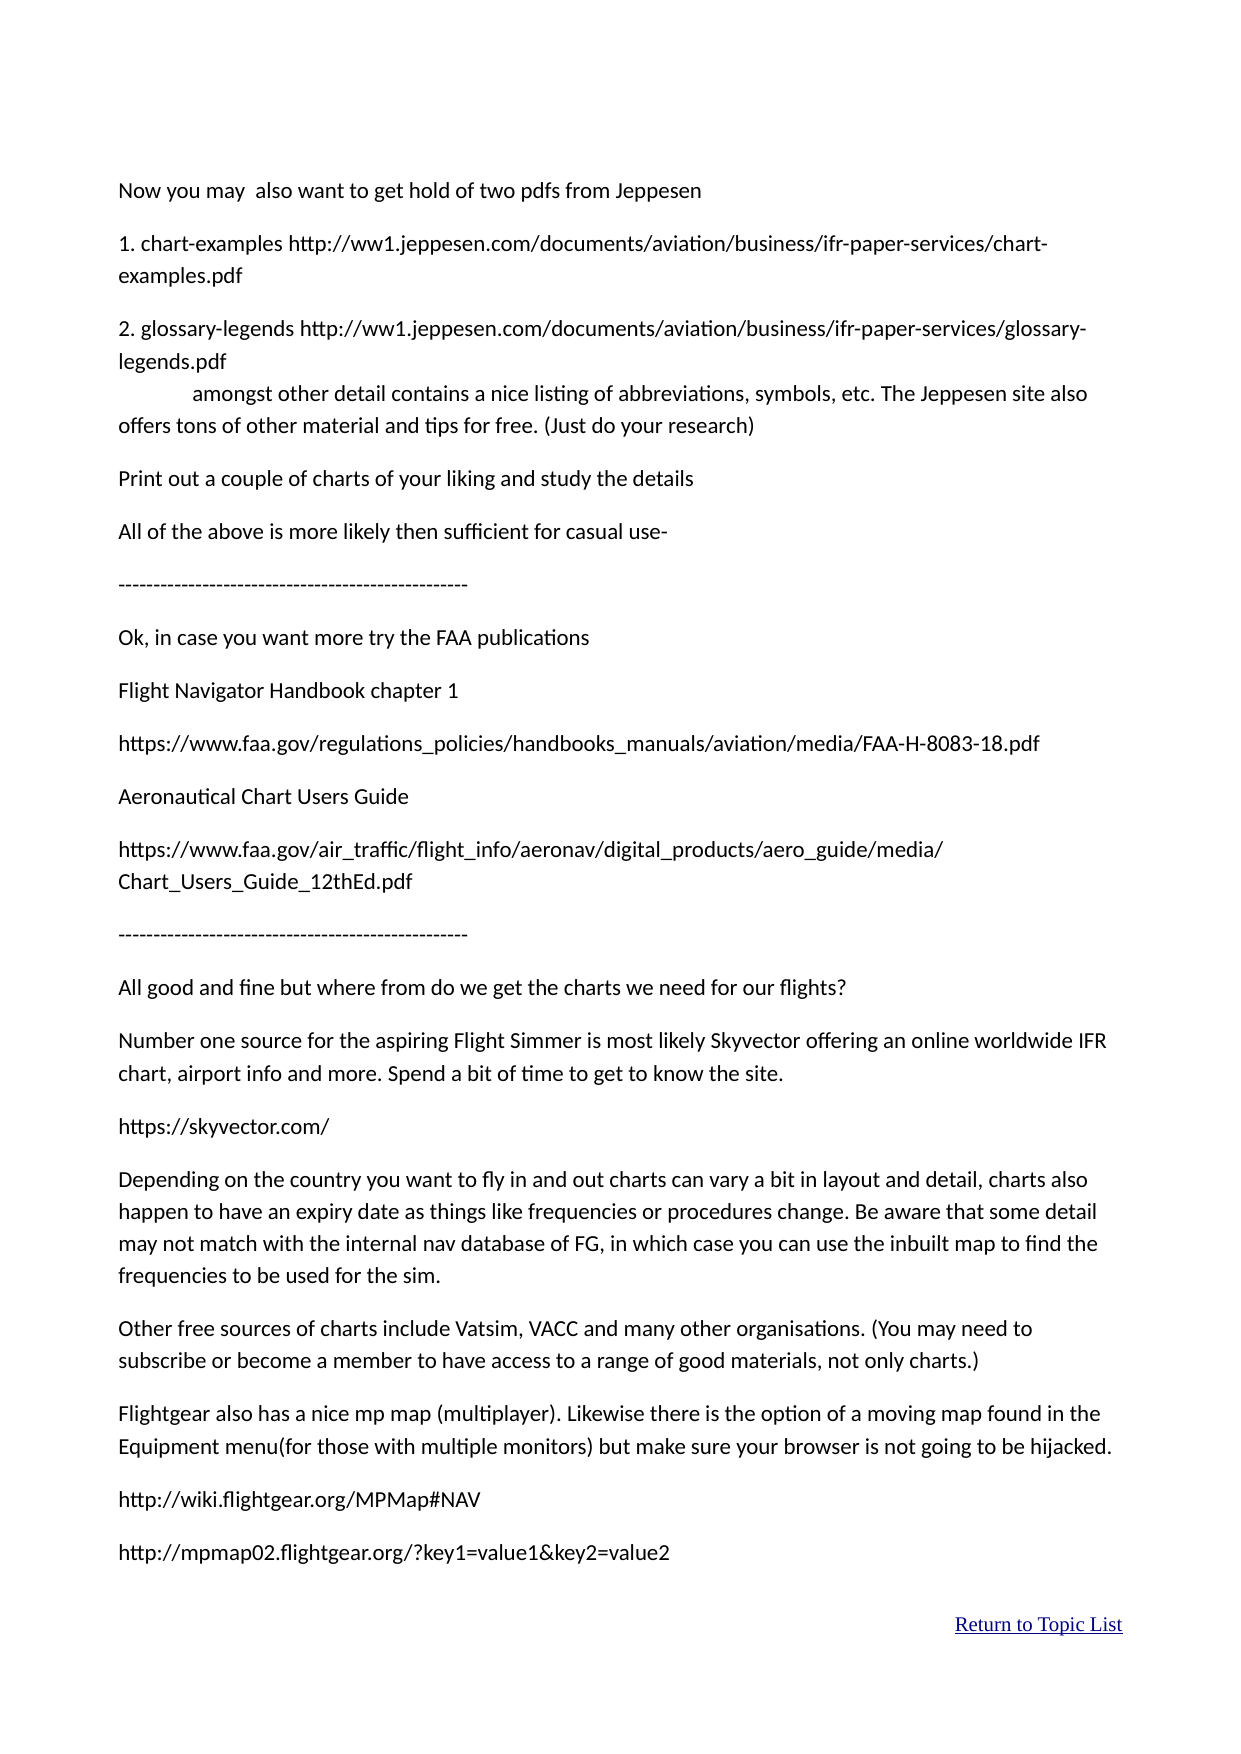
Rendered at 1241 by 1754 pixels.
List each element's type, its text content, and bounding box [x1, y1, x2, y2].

text All of the above is more likely then sufficient for casual use- [118, 517, 1122, 545]
text Ok, in case you want more try the FAA publications [118, 623, 1122, 651]
text Other free sources of charts include Vatsim, VACC and many other organisations. (You may need to subscribe or become a member to have access to a range of good materials, not only charts.) [118, 1314, 1122, 1374]
text http://wiki.flightgear.org/MPMap#NAV [118, 1485, 1122, 1513]
text Flight Navigator Handbook chapter 1 [118, 676, 1122, 704]
text -------------------------------------------------- [118, 921, 1122, 948]
text Now you may also want to get hold of two pdfs from Jeppesen [118, 176, 1122, 204]
text All good and fine but where from do we get the charts we need for our flights? [118, 973, 1122, 1002]
text Depending on the country you want to fly in and out charts can vary a bit in layout and detail, charts also happen to have an expiry date as things like frequencies or procedures change. Be aware that some detail may not match with the internal nav database of FG, in which case you can use the inbuilt map to find the frequencies to be used for the sim. [118, 1165, 1122, 1289]
text -------------------------------------------------- [118, 570, 1122, 598]
text http://mpmap02.flightgear.org/?key1=value1&key2=value2 [118, 1538, 1122, 1566]
text 2. glossary-legends http://ww1.jeppesen.com/documents/aviation/business/ifr-paper-services/glossary-legends.pdf amongst other detail contains a nice listing of abbreviations, symbols, etc. The Jeppesen site also offers tons of other material and tips for free. (Just do your research) [118, 314, 1122, 439]
text Print out a couple of charts of your liking and study the details [118, 464, 1122, 492]
text https://www.faa.gov/air_traffic/flight_info/aeronav/digital_products/aero_guide/media/Chart_Users_Guide_12thEd.pdf [118, 835, 1122, 896]
text Aeronautical Chart Users Guide [118, 782, 1122, 810]
text https://www.faa.gov/regulations_policies/handbooks_manuals/aviation/media/FAA-H-8083-18.pdf [118, 729, 1122, 757]
text Flightgear also has a nice mp map (multiplayer). Likewise there is the option of a moving map found in the Equipment menu(for those with multiple monitors) but make sure your browser is not going to be hijacked. [118, 1399, 1122, 1460]
text https://skyvector.com/ [118, 1112, 1122, 1140]
text 1. chart-examples http://ww1.jeppesen.com/documents/aviation/business/ifr-paper-services/chart-examples.pdf [118, 229, 1122, 289]
text Number one source for the aspiring Flight Simmer is most likely Skyvector offering an online worldwide IFR chart, airport info and more. Spend a bit of time to get to know the site. [118, 1027, 1122, 1087]
